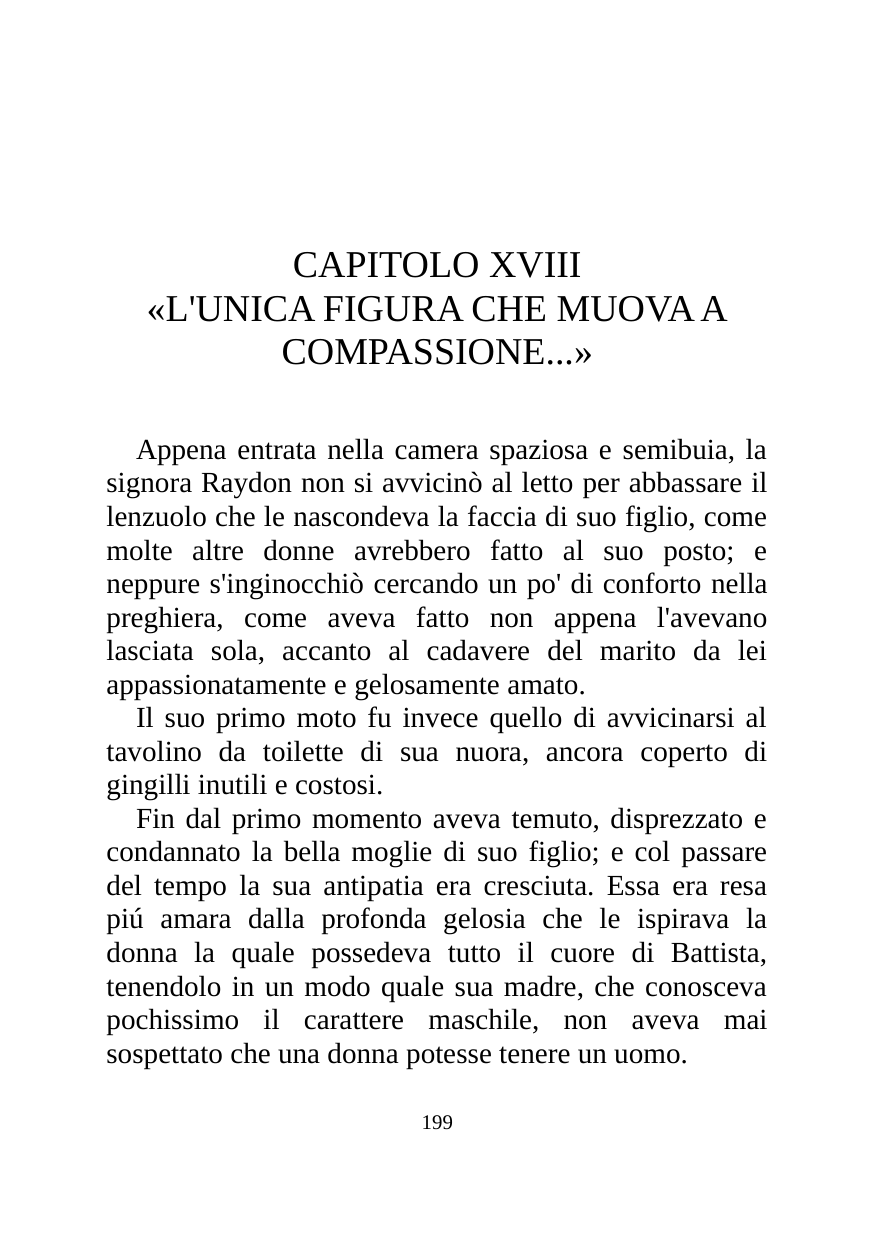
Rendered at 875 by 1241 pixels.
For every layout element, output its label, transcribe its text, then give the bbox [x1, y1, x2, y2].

text Fin dal primo momento aveva temuto, disprezzato e condannato la bella moglie di suo figlio; e col passare del tempo la sua antipatia era cresciuta. Essa era resa piú amara dalla profonda gelosia che le ispirava la donna la quale possedeva tutto il cuore di Battista, tenendolo in un modo quale sua madre, che conosceva pochissimo il carattere maschile, non aveva mai sospettato che una donna potesse tenere un uomo. [106, 801, 768, 1069]
subtitle CAPITOLO XVIII «L'UNICA FIGURA CHE MUOVA A COMPASSIONE...» [106, 242, 768, 373]
text Il suo primo moto fu invece quello di avvicinarsi al tavolino da toilette di sua nuora, ancora coperto di gingilli inutili e costosi. [106, 700, 768, 801]
text Appena entrata nella camera spaziosa e semibuia, la signora Raydon non si avvicinò al letto per abbassare il lenzuolo che le nascondeva la faccia di suo figlio, come molte altre donne avrebbero fatto al suo posto; e neppure s'inginocchiò cercando un po' di conforto nella preghiera, come aveva fatto non appena l'avevano lasciata sola, accanto al cadavere del marito da lei appassionatamente e gelosamente amato. [106, 432, 768, 700]
